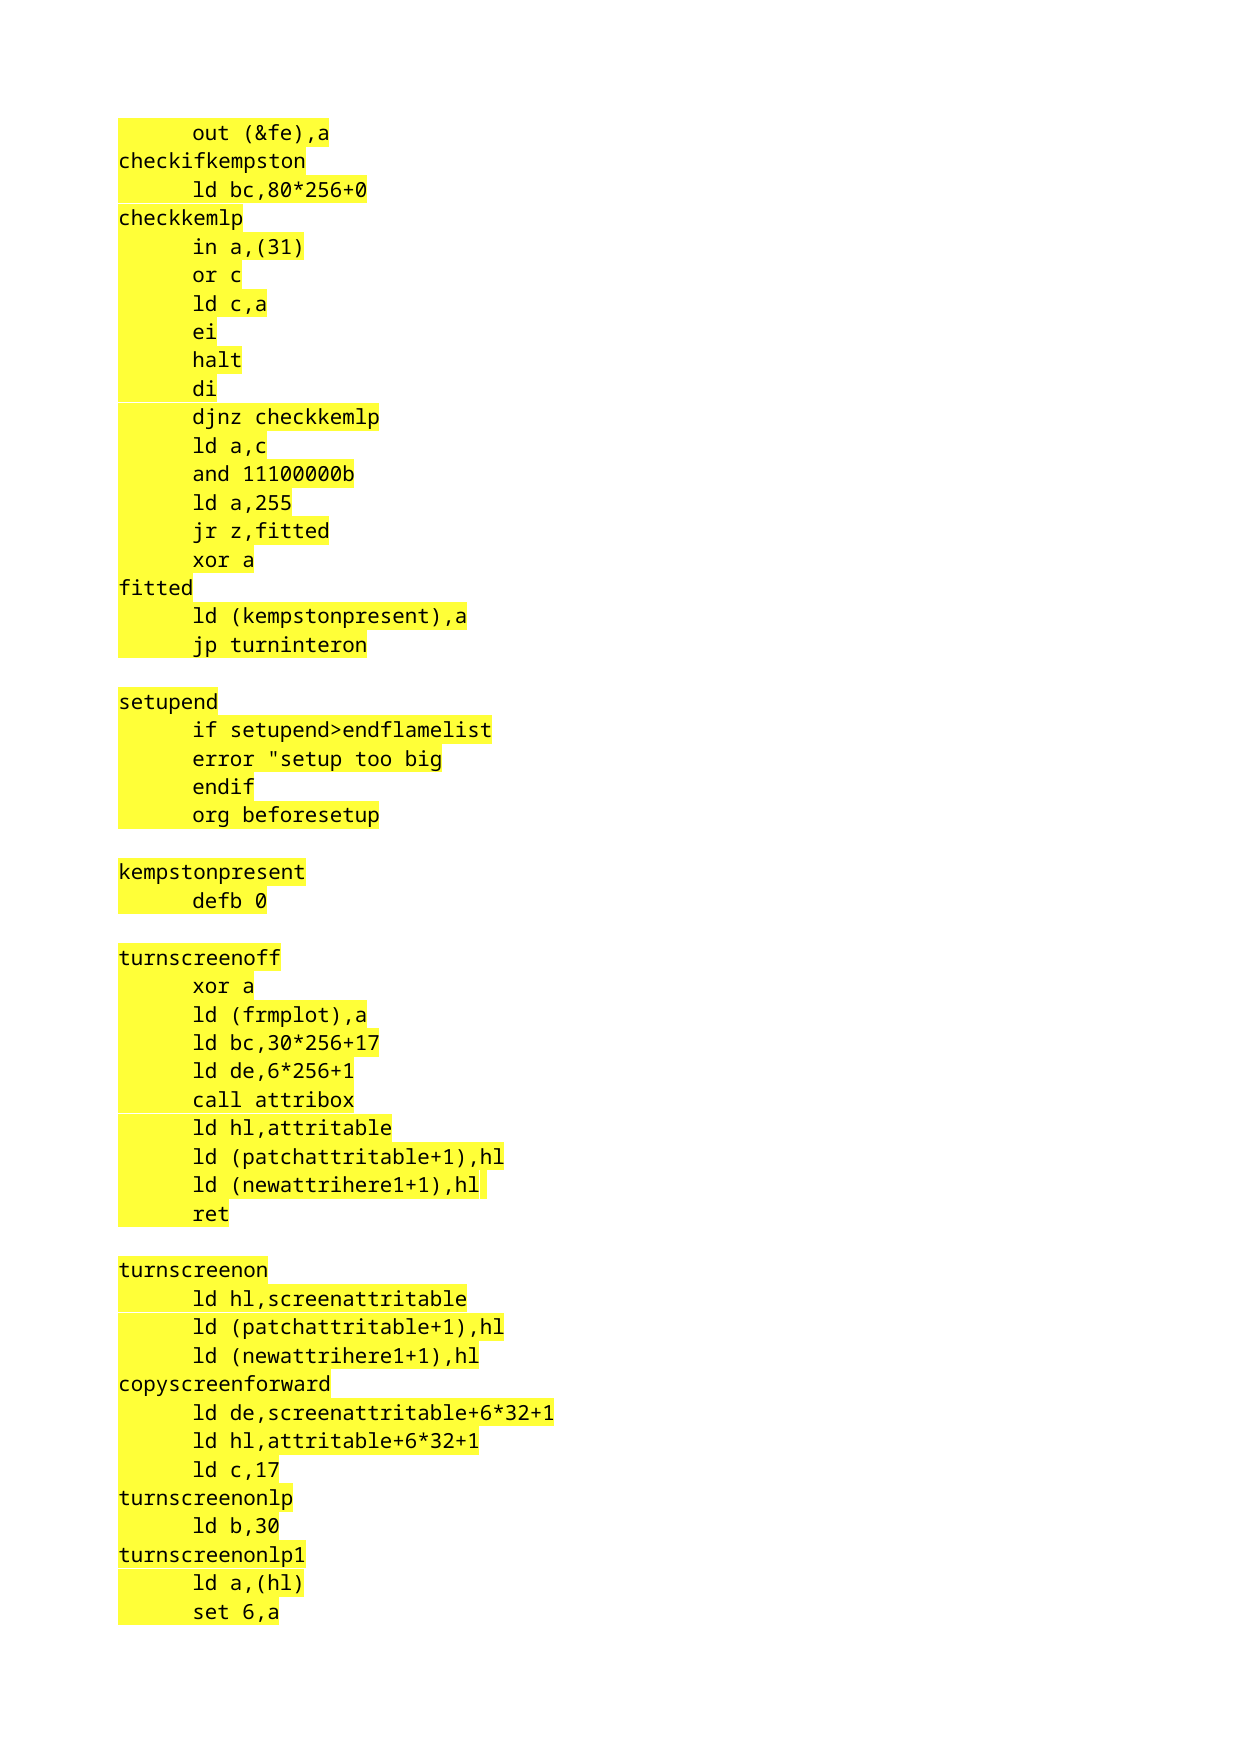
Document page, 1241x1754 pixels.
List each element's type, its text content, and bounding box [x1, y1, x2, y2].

text ld de,screenattritable+6*32+1 [118, 1398, 1122, 1426]
text xor a [118, 971, 1122, 1000]
text ld a,(hl) [118, 1568, 1122, 1597]
text halt [118, 346, 1122, 374]
text djnz checkkemlp [118, 402, 1122, 431]
text checkifkempston [118, 147, 1122, 175]
text ld (patchattritable+1),hl [118, 1312, 1122, 1341]
text set 6,a [118, 1597, 1122, 1625]
text ld (patchattritable+1),hl [118, 1142, 1122, 1170]
text ret [118, 1199, 1122, 1227]
text ld (frmplot),a [118, 1000, 1122, 1028]
text ld bc,80*256+0 [118, 175, 1122, 203]
text copyscreenforward [118, 1369, 1122, 1398]
text ld c,a [118, 289, 1122, 317]
text jp turninteron [118, 630, 1122, 658]
text defb 0 [118, 886, 1122, 914]
text or c [118, 260, 1122, 289]
text endif [118, 772, 1122, 801]
text ld hl,screenattritable [118, 1284, 1122, 1312]
text and 11100000b [118, 459, 1122, 488]
text ld hl,attritable [118, 1113, 1122, 1142]
text ld b,30 [118, 1512, 1122, 1540]
text call attribox [118, 1085, 1122, 1113]
text out (&fe),a [118, 118, 1122, 147]
text xor a [118, 545, 1122, 573]
text in a,(31) [118, 232, 1122, 260]
text setupend [118, 687, 1122, 715]
text kempstonpresent [118, 857, 1122, 886]
text turnscreenonlp [118, 1483, 1122, 1512]
text di [118, 374, 1122, 402]
text ei [118, 317, 1122, 346]
text ld de,6*256+1 [118, 1057, 1122, 1085]
text ld (kempstonpresent),a [118, 602, 1122, 630]
text turnscreenonlp1 [118, 1540, 1122, 1568]
text if setupend>endflamelist [118, 715, 1122, 744]
text checkkemlp [118, 203, 1122, 232]
text turnscreenoff [118, 943, 1122, 971]
text turnscreenon [118, 1256, 1122, 1284]
text error "setup too big [118, 744, 1122, 772]
text ld bc,30*256+17 [118, 1028, 1122, 1057]
text ld (newattrihere1+1),hl [118, 1170, 1122, 1199]
text ld a,255 [118, 488, 1122, 516]
text ld (newattrihere1+1),hl [118, 1341, 1122, 1369]
text ld hl,attritable+6*32+1 [118, 1426, 1122, 1455]
text org beforesetup [118, 801, 1122, 829]
text ld a,c [118, 431, 1122, 459]
text jr z,fitted [118, 516, 1122, 545]
text ld c,17 [118, 1455, 1122, 1483]
text fitted [118, 573, 1122, 602]
